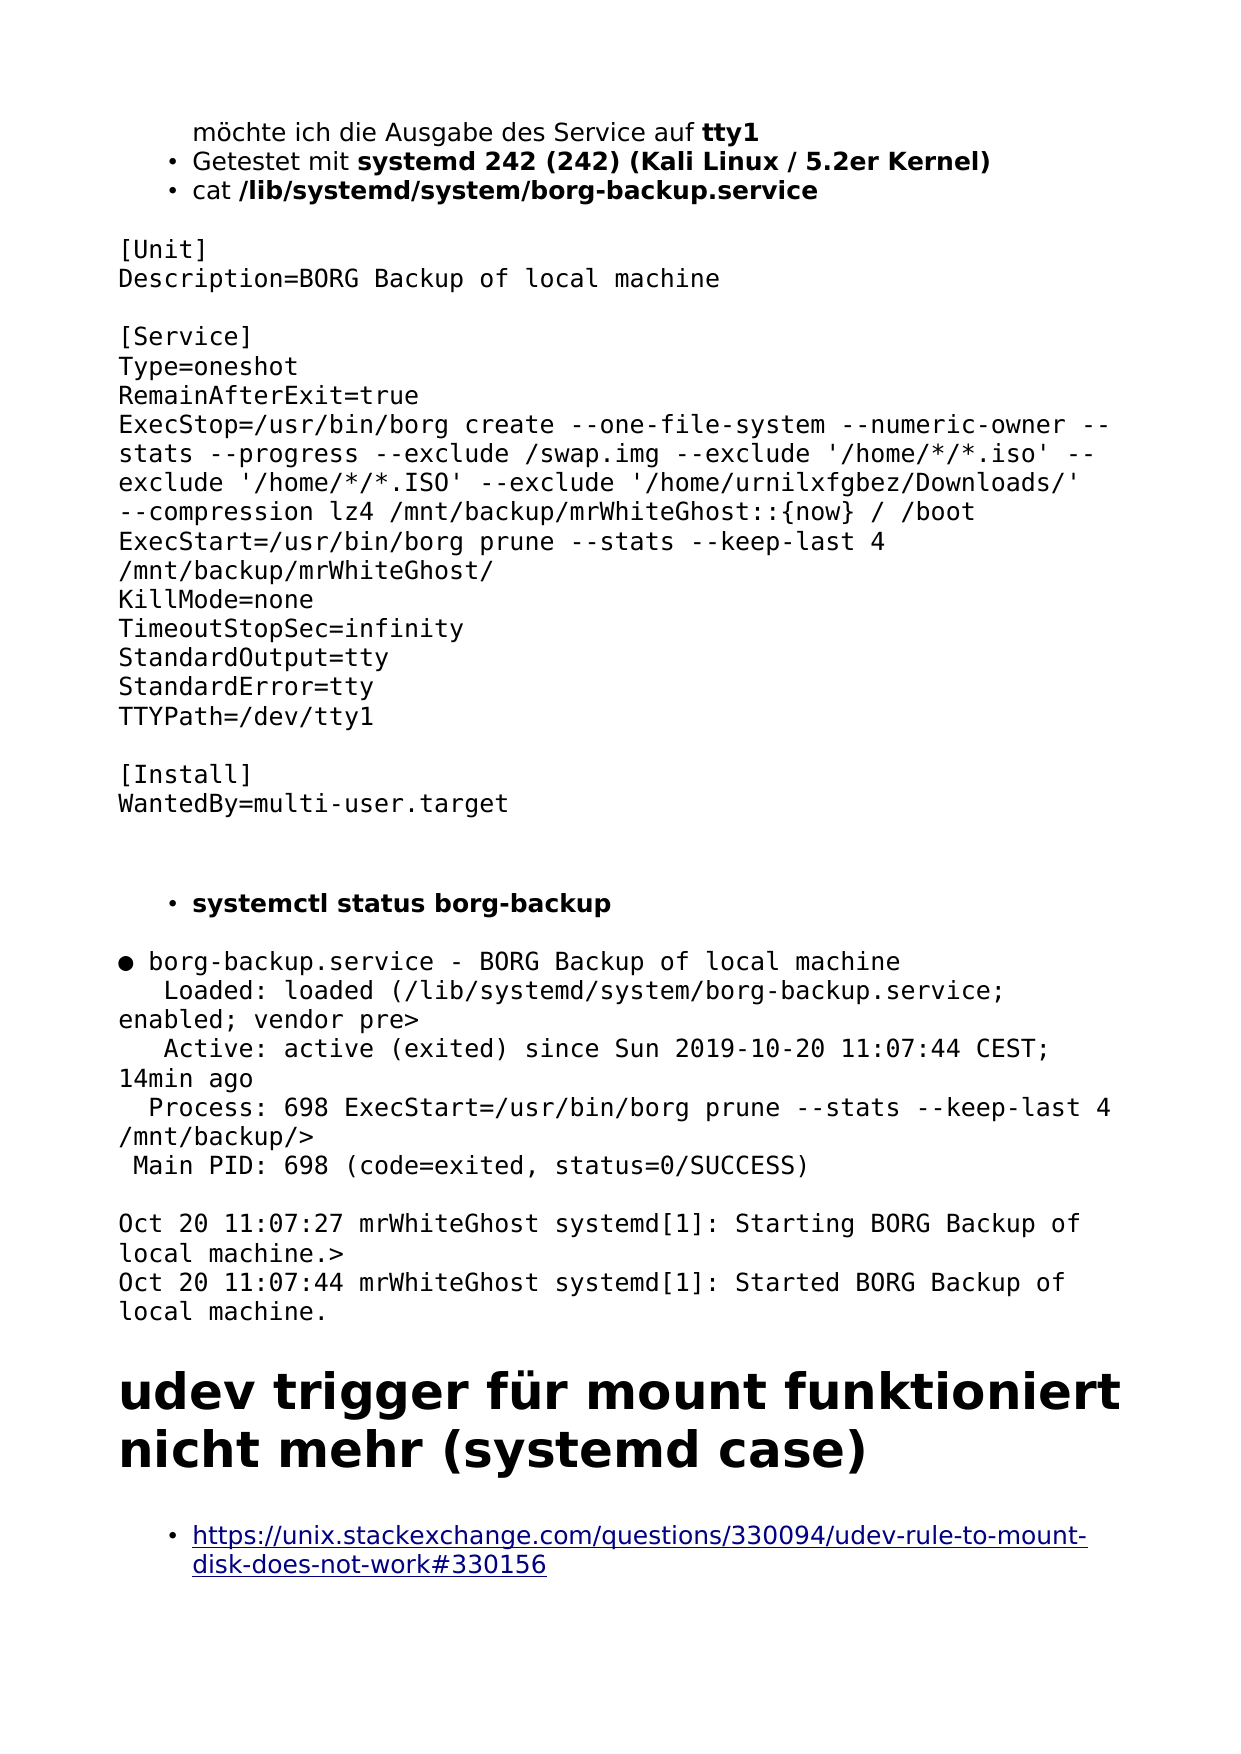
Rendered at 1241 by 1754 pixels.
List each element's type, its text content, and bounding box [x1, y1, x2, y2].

subtitle udev trigger für mount funktioniert nicht mehr (systemd case) [118, 1363, 1122, 1479]
list systemctl status borg-backup [177, 889, 1122, 918]
list cat /lib/systemd/system/borg-backup.service [177, 176, 1122, 206]
list möchte ich die Ausgabe des Service auf tty1 [177, 118, 1122, 147]
text [118, 1580, 1122, 1609]
list Getestet mit systemd 242 (242) (Kali Linux / 5.2er Kernel) [177, 147, 1122, 176]
list https://unix.stackexchange.com/questions/330094/udev-rule-to-mount-disk-does-not-work#330156 [177, 1522, 1122, 1580]
text [Unit] Description=BORG Backup of local machine [Service] Type=oneshot RemainAfterExit=true ExecStop=/usr/bin/borg create --one-file-system --numeric-owner --stats --progress --exclude /swap.img --exclude '/home/*/*.iso' --exclude '/home/*/*.ISO' --exclude '/home/urnilxfgbez/Downloads/' --compression lz4 /mnt/backup/mrWhiteGhost::{now} / /boot ExecStart=/usr/bin/borg prune --stats --keep-last 4 /mnt/backup/mrWhiteGhost/ KillMode=none TimeoutStopSec=infinity StandardOutput=tty StandardError=tty TTYPath=/dev/tty1 [Install] WantedBy=multi-user.target [118, 235, 1122, 848]
text ● borg-backup.service - BORG Backup of local machine Loaded: loaded (/lib/systemd/system/borg-backup.service; enabled; vendor pre> Active: active (exited) since Sun 2019-10-20 11:07:44 CEST; 14min ago Process: 698 ExecStart=/usr/bin/borg prune --stats --keep-last 4 /mnt/backup/> Main PID: 698 (code=exited, status=0/SUCCESS) Oct 20 11:07:27 mrWhiteGhost systemd[1]: Starting BORG Backup of local machine.> Oct 20 11:07:44 mrWhiteGhost systemd[1]: Started BORG Backup of local machine. [118, 918, 1122, 1326]
